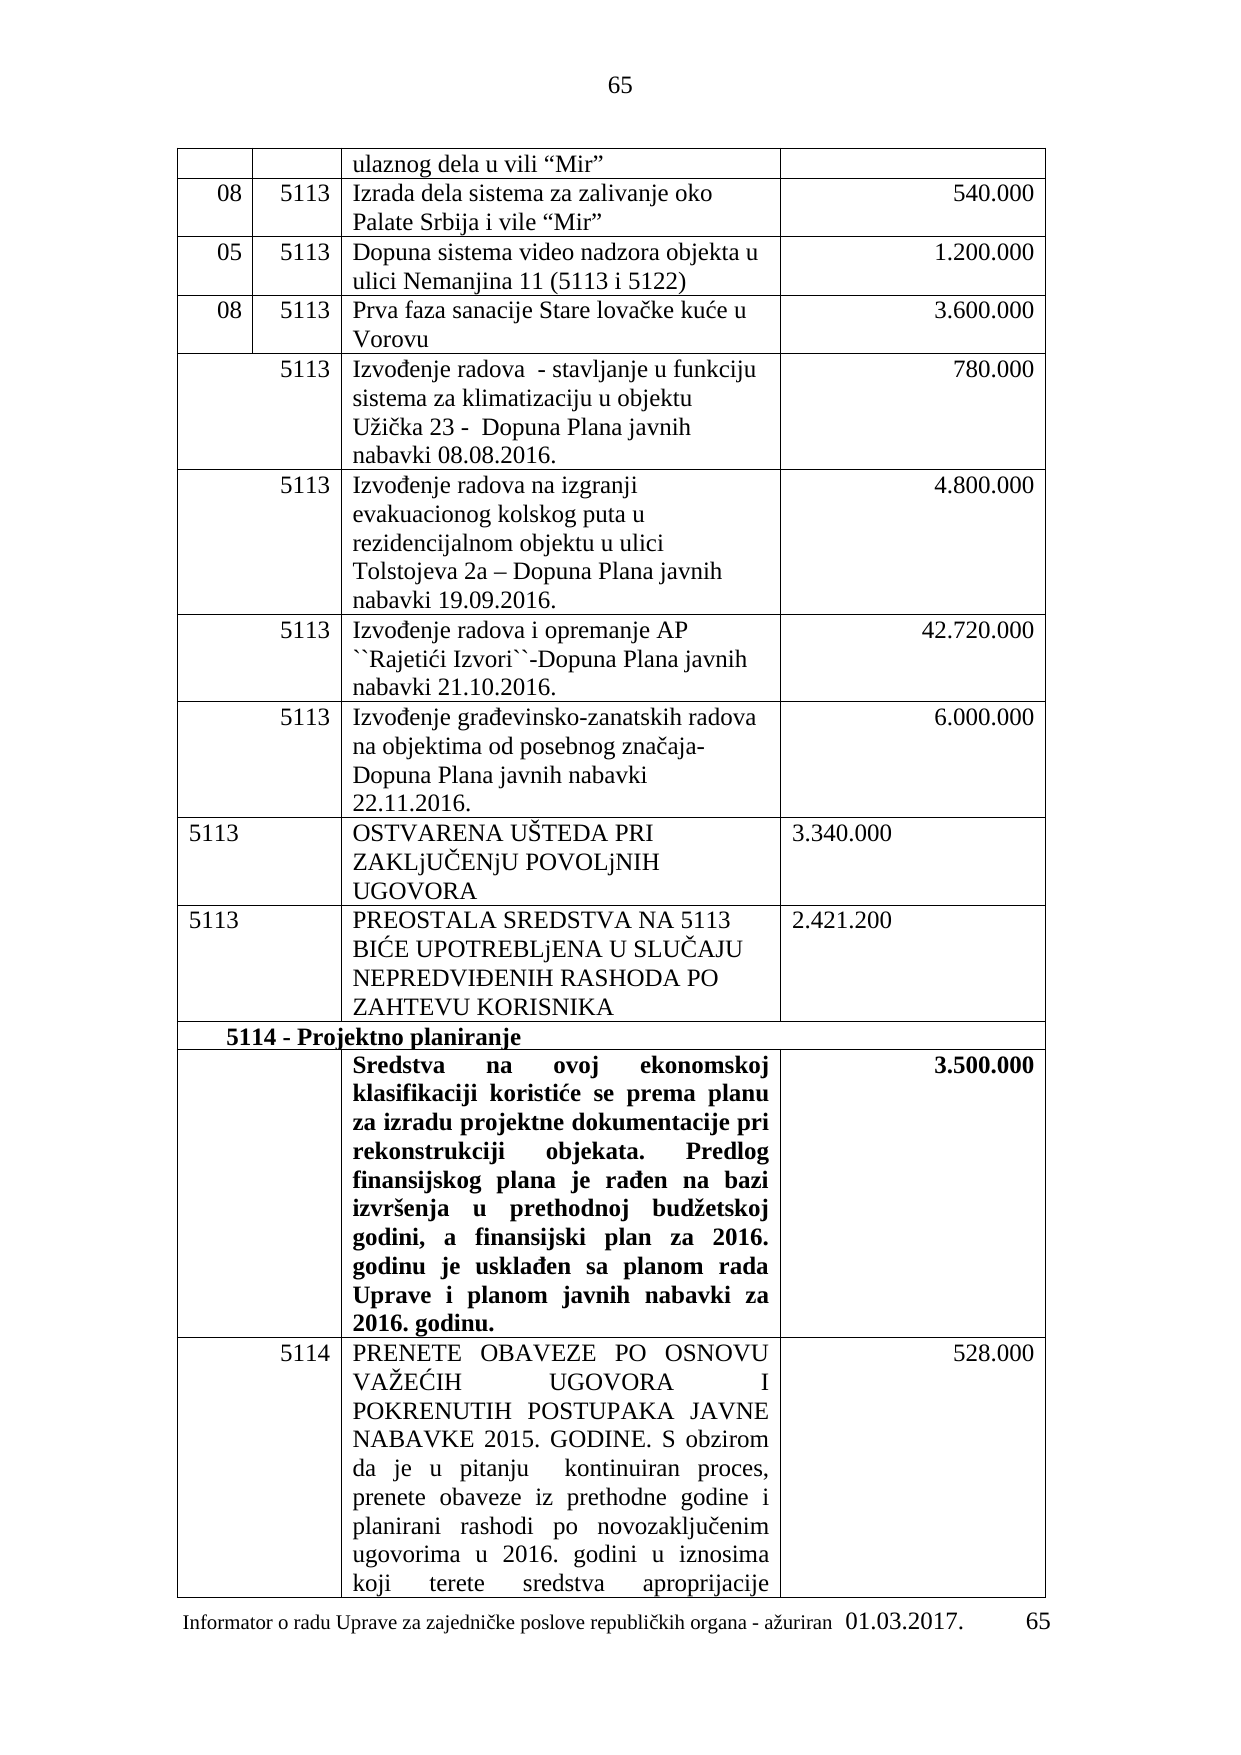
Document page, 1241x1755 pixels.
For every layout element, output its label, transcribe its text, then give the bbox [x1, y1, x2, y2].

table_cell Izrada dela sistema za zalivanje oko Palate Srbija i vile “Mir” [342, 179, 780, 236]
table_cell 5113 [178, 354, 341, 469]
table_cell 540.000 [781, 179, 1045, 236]
table_cell 08 [178, 179, 252, 236]
table_cell 5114 - Projektno planiranje [178, 1022, 1045, 1049]
table_cell 4.800.000 [781, 470, 1045, 614]
table_cell 5113 [178, 906, 341, 1021]
table_cell 3.340.000 [781, 818, 1045, 904]
table_cell 780.000 [781, 354, 1045, 469]
table_cell [781, 149, 1045, 177]
table_cell PREOSTALA SREDSTVA NA 5113 BIĆE UPOTREBLjENA U SLUČAJU NEPREDVIĐENIH RASHODA PO ZAHTEVU KORISNIKA [342, 906, 780, 1021]
table_cell 5113 [178, 702, 341, 817]
table_cell 3.600.000 [781, 296, 1045, 353]
table_cell Dopuna sistema video nadzora objekta u ulici Nemanjina 11 (5113 i 5122) [342, 237, 780, 294]
table_cell 5113 [253, 296, 341, 353]
table_cell PRENETE OBAVEZE PO OSNOVU VAŽEĆIH UGOVORA I POKRENUTIH POSTUPAKA JAVNE NABAVKE 2015. GODINE. S obzirom da je u pitanju kontinuiran proces, prenete obaveze iz prethodne godine i planirani rashodi po novozaklјučenim ugovorima u 2016. godini u iznosima koji terete sredstva aproprijacije [342, 1338, 780, 1597]
table_cell 05 [178, 237, 252, 294]
table_cell 6.000.000 [781, 702, 1045, 817]
table_cell 08 [178, 296, 252, 353]
table_cell 5113 [178, 470, 341, 614]
table_cell Prva faza sanacije Stare lovačke kuće u Vorovu [342, 296, 780, 353]
table_cell [253, 149, 341, 177]
table_cell Sredstva na ovoj ekonomskoj klasifikaciji koristiće se prema planu za izradu projektne dokumentacije pri rekonstrukciji objekata. Predlog finansijskog plana je rađen na bazi izvršenja u prethodnoj budžetskoj godini, a finansijski plan za 2016. godinu je usklađen sa planom rada Uprave i planom javnih nabavki za 2016. godinu. [342, 1050, 780, 1337]
table_cell Izvođenje radova na izgranji evakuacionog kolskog puta u rezidencijalnom objektu u ulici Tolstojeva 2a – Dopuna Plana javnih nabavki 19.09.2016. [342, 470, 780, 614]
table_cell 1.200.000 [781, 237, 1045, 294]
table_cell Izvođenje radova i opremanje AP ``Rajetići Izvori``-Dopuna Plana javnih nabavki 21.10.2016. [342, 615, 780, 701]
table_cell 5113 [253, 179, 341, 236]
table_cell 5113 [178, 615, 341, 701]
table_cell Izvođenje radova - stavlјanje u funkciju sistema za klimatizaciju u objektu Užička 23 - Dopuna Plana javnih nabavki 08.08.2016. [342, 354, 780, 469]
table_cell Izvođenje građevinsko-zanatskih radova na objektima od posebnog značaja-Dopuna Plana javnih nabavki 22.11.2016. [342, 702, 780, 817]
table_cell [178, 149, 252, 177]
table_cell ulaznog dela u vili “Mir” [342, 149, 780, 177]
table_cell 5114 [178, 1338, 341, 1597]
table_cell 528.000 [781, 1338, 1045, 1597]
table_cell 2.421.200 [781, 906, 1045, 1021]
table_cell 5113 [253, 237, 341, 294]
table_cell 3.500.000 [781, 1050, 1045, 1337]
table_cell 42.720.000 [781, 615, 1045, 701]
table_cell 5113 [178, 818, 341, 904]
table_cell OSTVARENA UŠTEDA PRI ZAKLjUČENјU POVOLjNIH UGOVORA [342, 818, 780, 904]
table_cell [178, 1050, 341, 1337]
